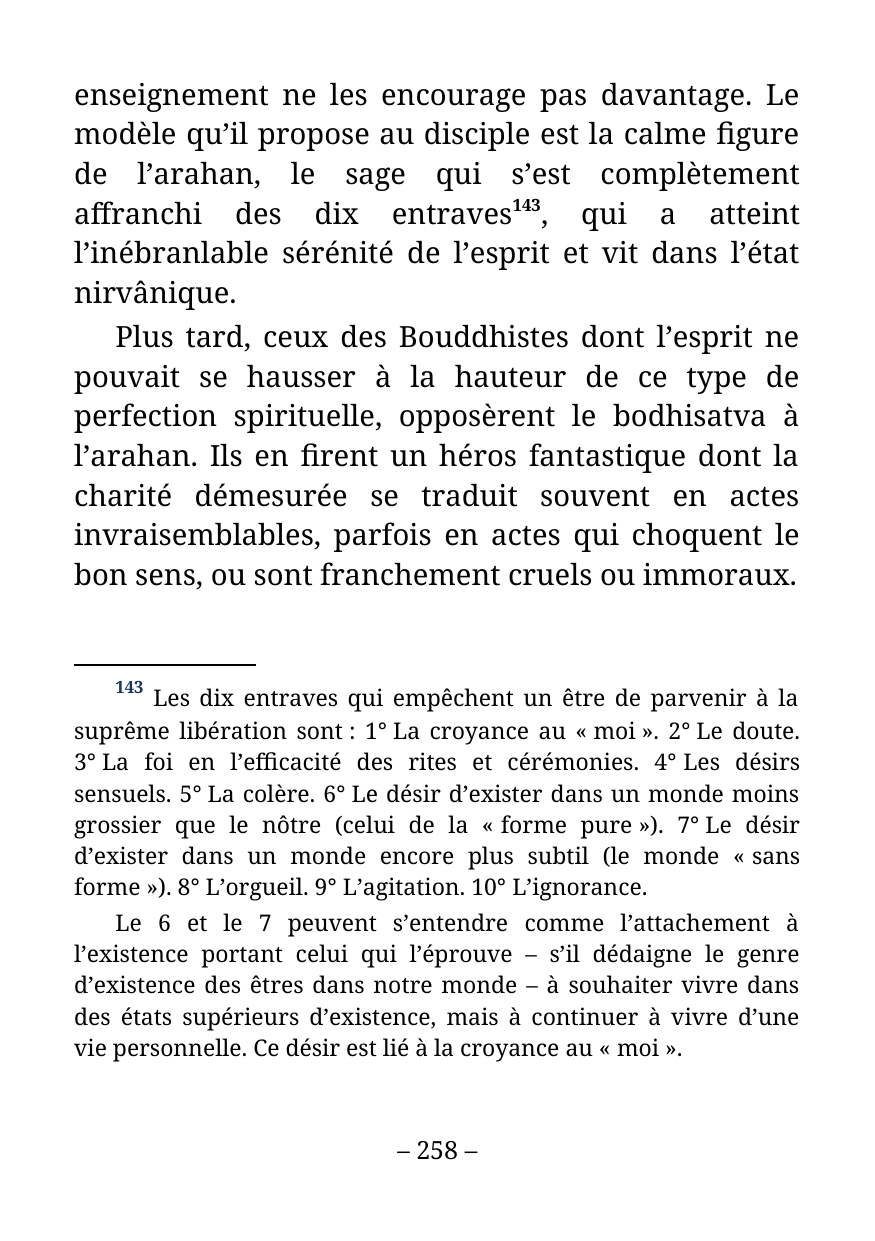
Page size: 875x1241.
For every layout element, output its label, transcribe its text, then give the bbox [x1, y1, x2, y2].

text Le 6 et le 7 peuvent s’entendre comme l’attachement à l’existence portant celui qui l’éprouve – s’il dédaigne le genre d’existence des êtres dans notre monde – à souhaiter vivre dans des états supérieurs d’existence, mais à continuer à vivre d’une vie personnelle. Ce désir est lié à la croyance au « moi ». [74, 907, 800, 1063]
text Les dix entraves qui empêchent un être de parvenir à la suprême libération sont : 1° La croyance au « moi ». 2° Le doute. 3° La foi en l’efficacité des rites et cérémonies. 4° Les désirs sensuels. 5° La colère. 6° Le désir d’exister dans un monde moins grossier que le nôtre (celui de la « forme pure »). 7° Le désir d’exister dans un monde encore plus subtil (le monde « sans forme »). 8° L’orgueil. 9° L’agitation. 10° L’ignorance. [74, 675, 800, 903]
text Plus tard, ceux des Bouddhistes dont l’esprit ne pouvait se hausser à la hauteur de ce type de perfection spirituelle, opposèrent le bodhisatva à l’arahan. Ils en firent un héros fantastique dont la charité démesurée se traduit souvent en actes invraisemblables, parfois en actes qui choquent le bon sens, ou sont franchement cruels ou immoraux. [74, 316, 800, 594]
text enseignement ne les encourage pas davantage. Le modèle qu’il propose au disciple est la calme figure de l’arahan, le sage qui s’est complètement affranchi des dix entraves, qui a atteint l’inébranlable sérénité de l’esprit et vit dans l’état nirvânique. [74, 74, 800, 312]
